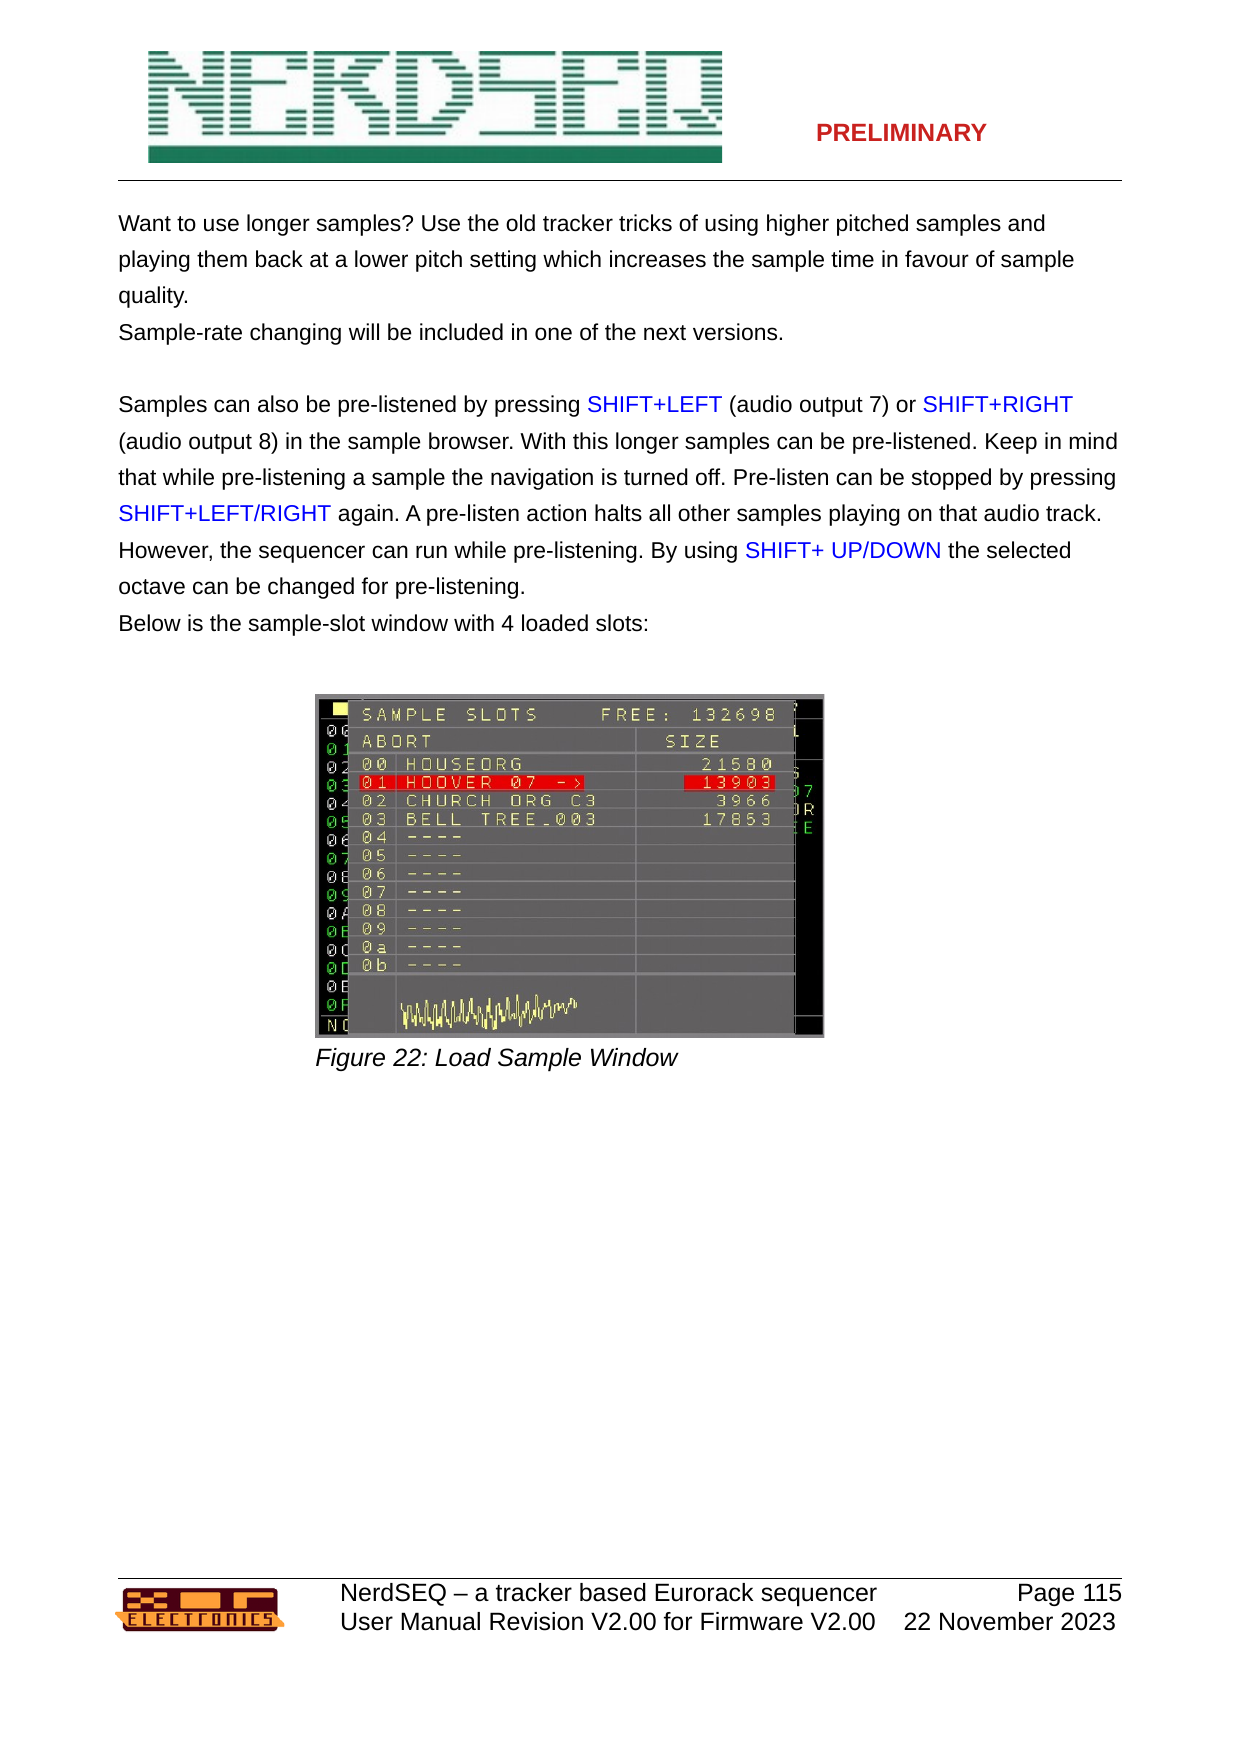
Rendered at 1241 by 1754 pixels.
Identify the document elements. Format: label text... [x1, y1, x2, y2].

picture [115, 1584, 285, 1634]
text Samples can also be pre-listened by pressing SHIFT+LEFT (audio output 7) or SHIFT+RIGHT (audio output 8) in the sample browser. With this longer samples can be pre-listened. Keep in mind that while pre-listening a sample the navigation is turned off. Pre-listen can be stopped by pressing SHIFT+LEFT/RIGHT again. A pre-listen action halts all other samples playing on that audio track. However, the sequencer can run while pre-listening. By using SHIFT+ UP/DOWN the selected octave can be changed for pre-listening. [118, 391, 1122, 599]
text Below is the sample-slot window with 4 loaded slots: [118, 609, 1122, 636]
text Figure 22: Load Sample Window [315, 1038, 824, 1071]
picture [148, 51, 723, 163]
text Want to use longer samples? Use the old tracker tricks of using higher pitched samples and playing them back at a lower pitch setting which increases the sample time in favour of sample quality. [118, 209, 1122, 309]
text Sample-rate changing will be included in one of the next versions. [118, 319, 1122, 345]
picture [315, 694, 825, 1038]
